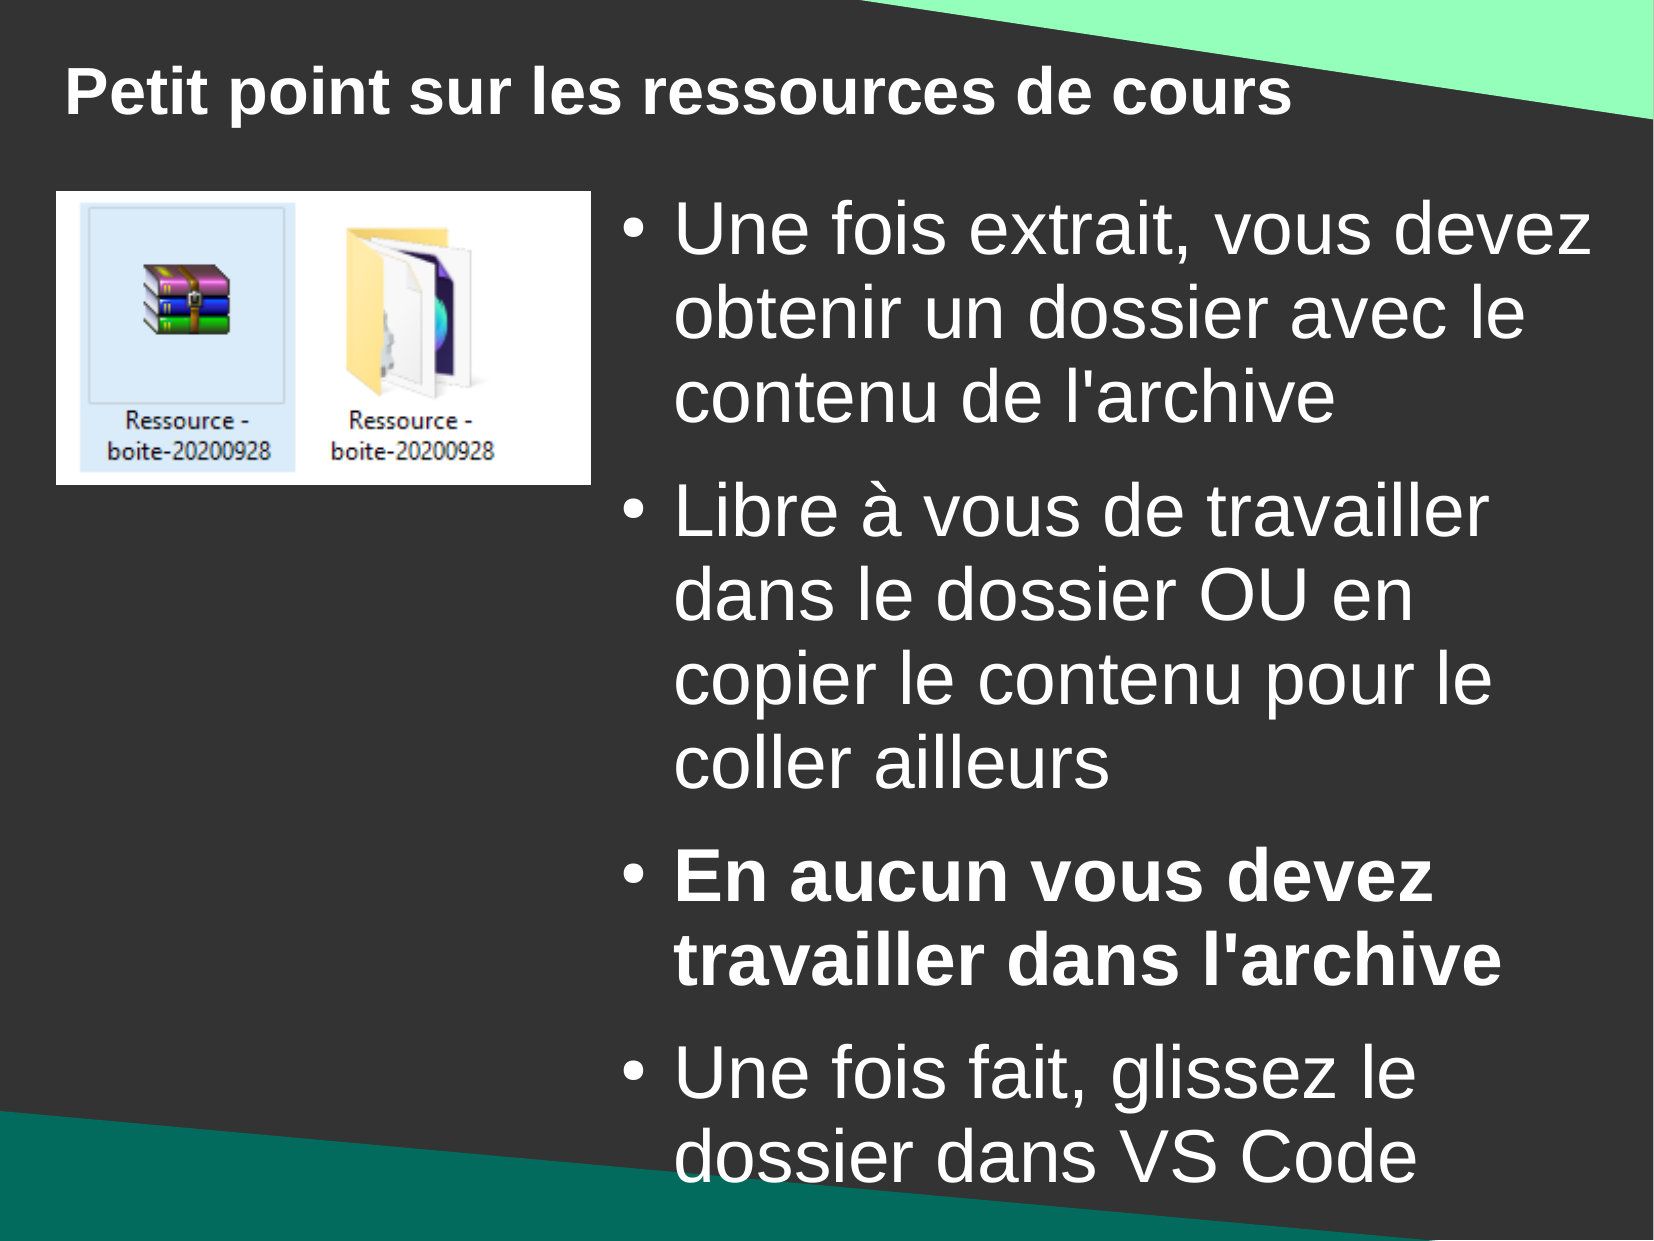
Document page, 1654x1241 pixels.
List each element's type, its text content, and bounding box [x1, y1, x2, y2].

picture [56, 191, 591, 485]
list Une fois extrait, vous devez obtenir un dossier avec le contenu de l'archive Libre à vous de travailler dans le dossier OU en copier le contenu pour le coller ailleurs En aucun vous devez travailler dans l'archive Une fois fait, glissez le dossier dans VS Code [602, 186, 1620, 1229]
title Petit point sur les ressources de cours [64, 54, 1553, 157]
text_box [859, 0, 1654, 120]
